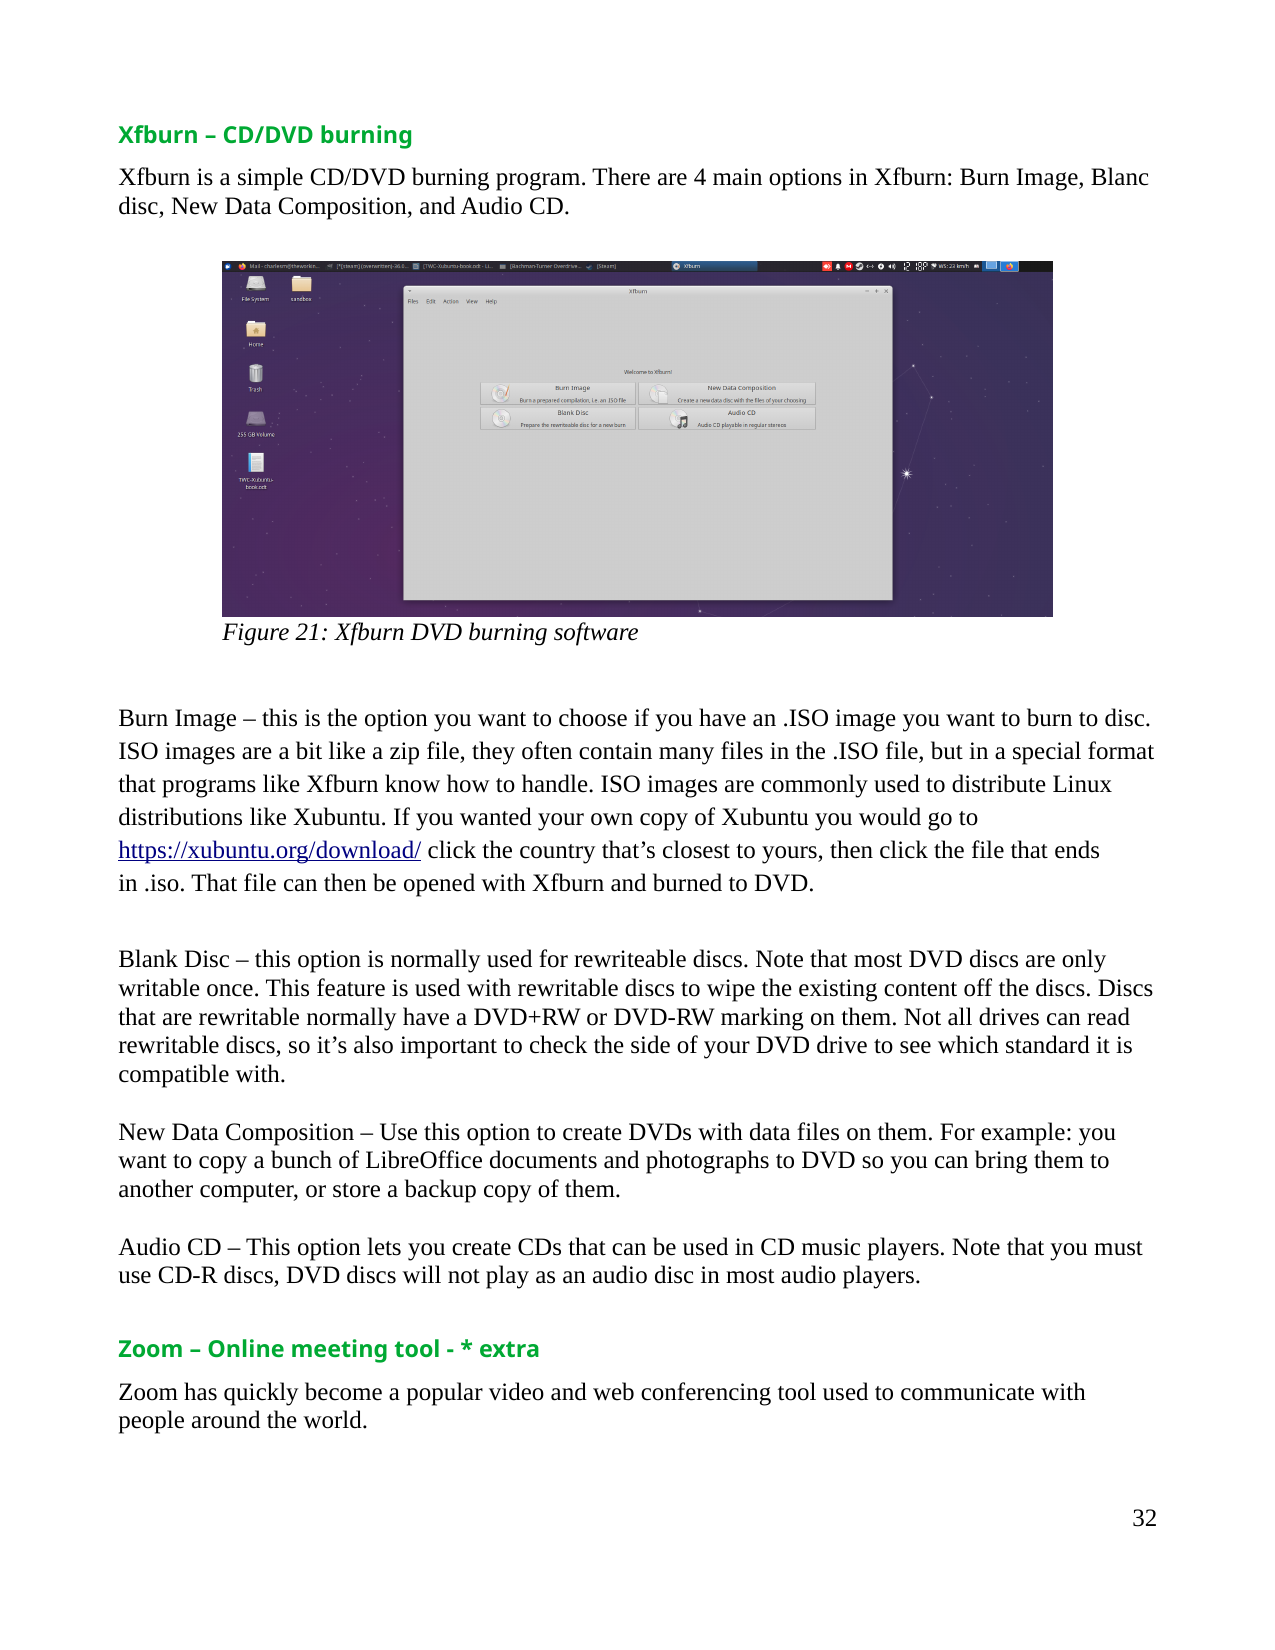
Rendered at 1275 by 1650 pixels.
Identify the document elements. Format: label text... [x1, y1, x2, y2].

text Audio CD – This option lets you create CDs that can be used in CD music players. Note that you must use CD-R discs, DVD discs will not play as an audio disc in most audio players. [118, 1232, 1157, 1289]
text Zoom has quickly become a popular video and web conferencing tool used to communicate with people around the world. [118, 1377, 1157, 1434]
text Blank Disc – this option is normally used for rewriteable discs. Note that most DVD discs are only writable once. This feature is used with rewritable discs to wipe the existing content off the discs. Discs that are rewritable normally have a DVD+RW or DVD-RW marking on them. Not all drives can read rewritable discs, so it’s also important to check the side of your DVD drive to see which standard it is compatible with. [118, 944, 1157, 1088]
text New Data Composition – Use this option to create DVDs with data files on them. For example: you want to copy a bunch of LibreOffice documents and photographs to DVD so you can bring them to another computer, or store a backup copy of them. [118, 1117, 1157, 1203]
text Xfburn is a simple CD/DVD burning program. There are 4 main options in Xfburn: Burn Image, Blanc disc, New Data Composition, and Audio CD. [118, 162, 1157, 220]
text Burn Image – this is the option you want to choose if you have an .ISO image you want to burn to disc. ISO images are a bit like a zip file, they often contain many files in the .ISO file, but in a special format that programs like Xfburn know how to handle. ISO images are commonly used to distribute Linux distributions like Xubuntu. If you wanted your own copy of Xubuntu you would go to https://xubuntu.org/download/ click the country that’s closest to yours, then click the file that ends in .iso. That file can then be opened with Xfburn and burned to DVD. [118, 703, 1157, 897]
subtitle Xfburn – CD/DVD burning [118, 118, 1157, 150]
subtitle Zoom – Online meeting tool - * extra [118, 1333, 1157, 1364]
picture [222, 261, 1053, 617]
text Figure 21: Xfburn DVD burning software [222, 617, 1053, 645]
